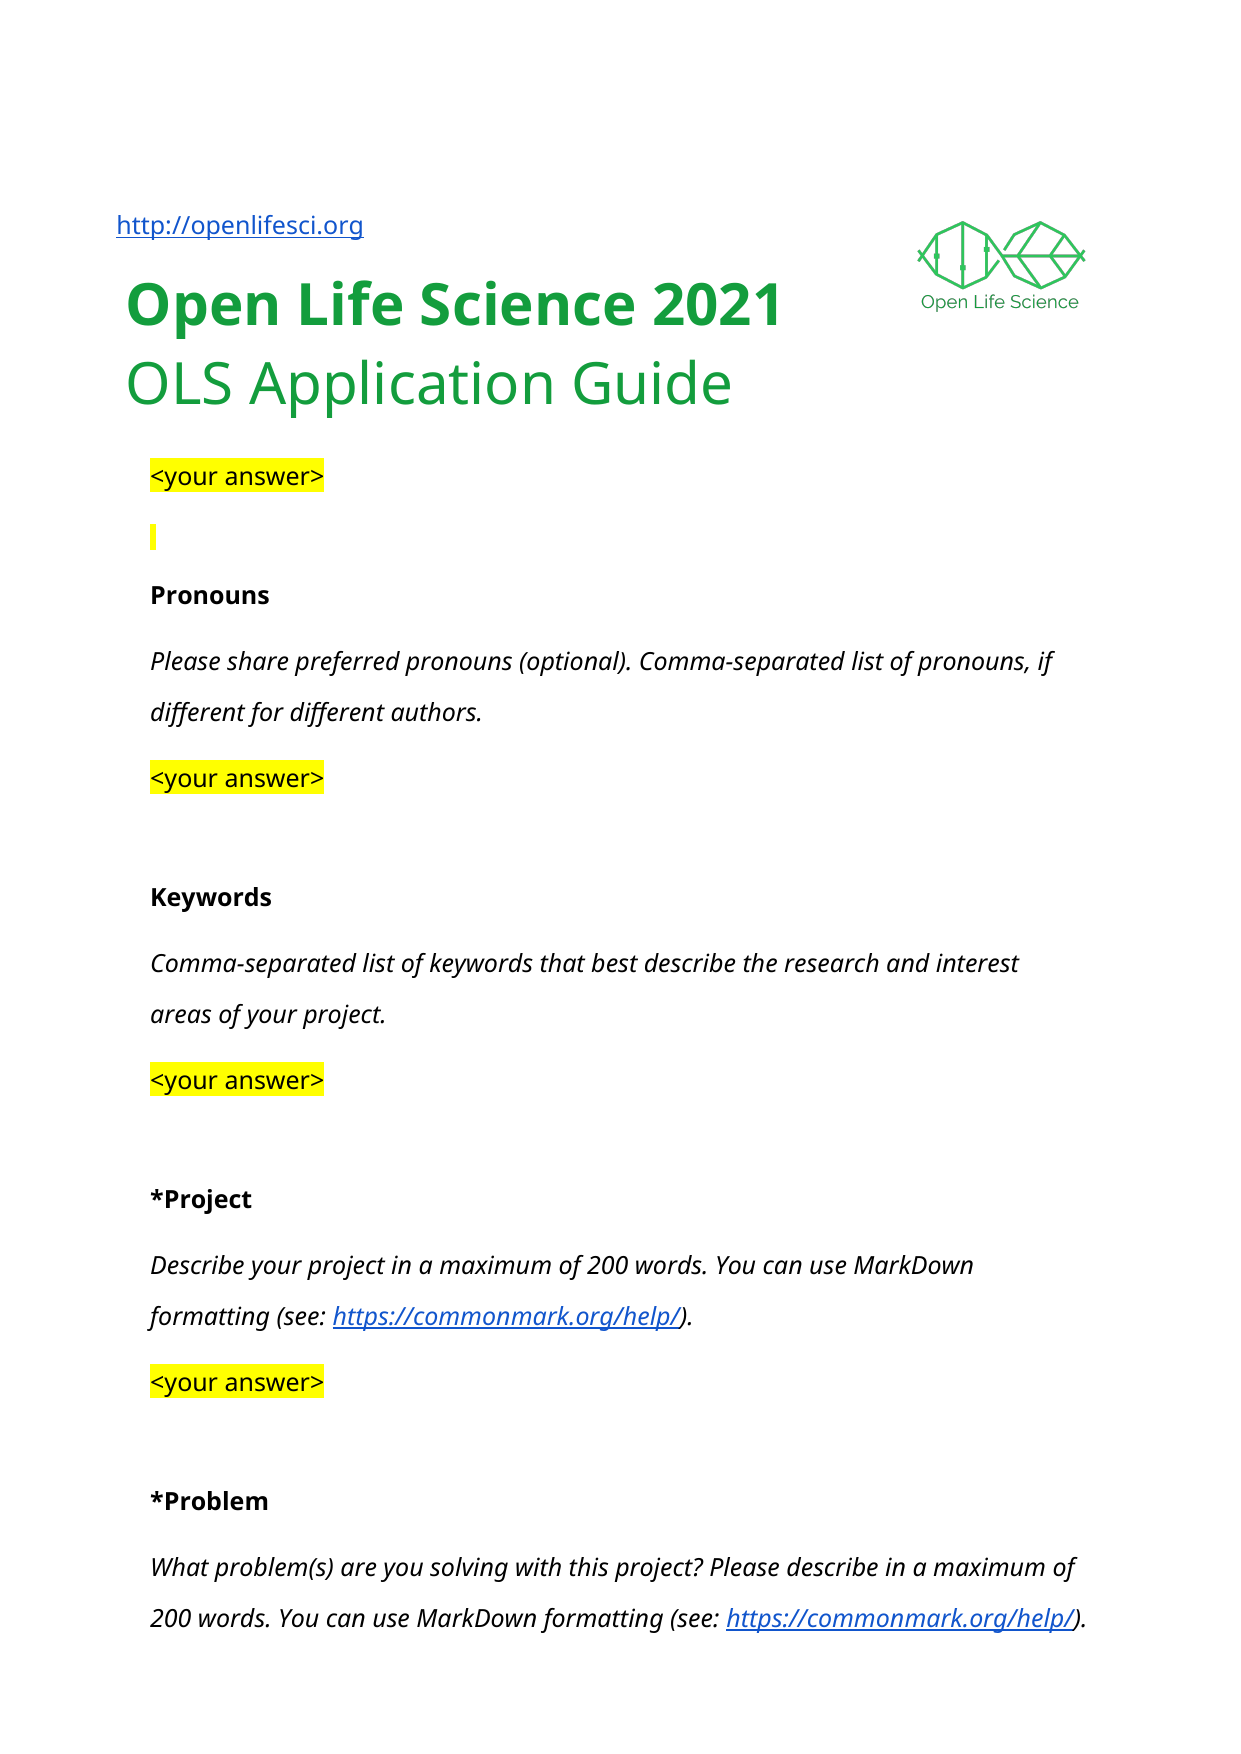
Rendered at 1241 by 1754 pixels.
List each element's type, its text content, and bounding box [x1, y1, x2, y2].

text <your answer> [150, 760, 1090, 794]
text *Problem [150, 1484, 1090, 1518]
text *Project [150, 1182, 1090, 1216]
text <your answer> [150, 1364, 1090, 1398]
text Pronouns [150, 578, 1090, 612]
text Comma-separated list of keywords that best describe the research and interest areas of your project. [150, 946, 1090, 1031]
text What problem(s) are you solving with this project? Please describe in a maximum of 200 words. You can use MarkDown formatting (see: https://commonmark.org/help/). [150, 1549, 1090, 1635]
text Keywords [150, 880, 1090, 914]
picture [903, 207, 1091, 322]
text <your answer> [150, 458, 1090, 492]
text <your answer> [150, 1062, 1090, 1096]
text Describe your project in a maximum of 200 words. You can use MarkDown formatting (see: https://commonmark.org/help/). [150, 1248, 1090, 1333]
text Please share preferred pronouns (optional). Comma-separated list of pronouns, if different for different authors. [150, 644, 1090, 729]
